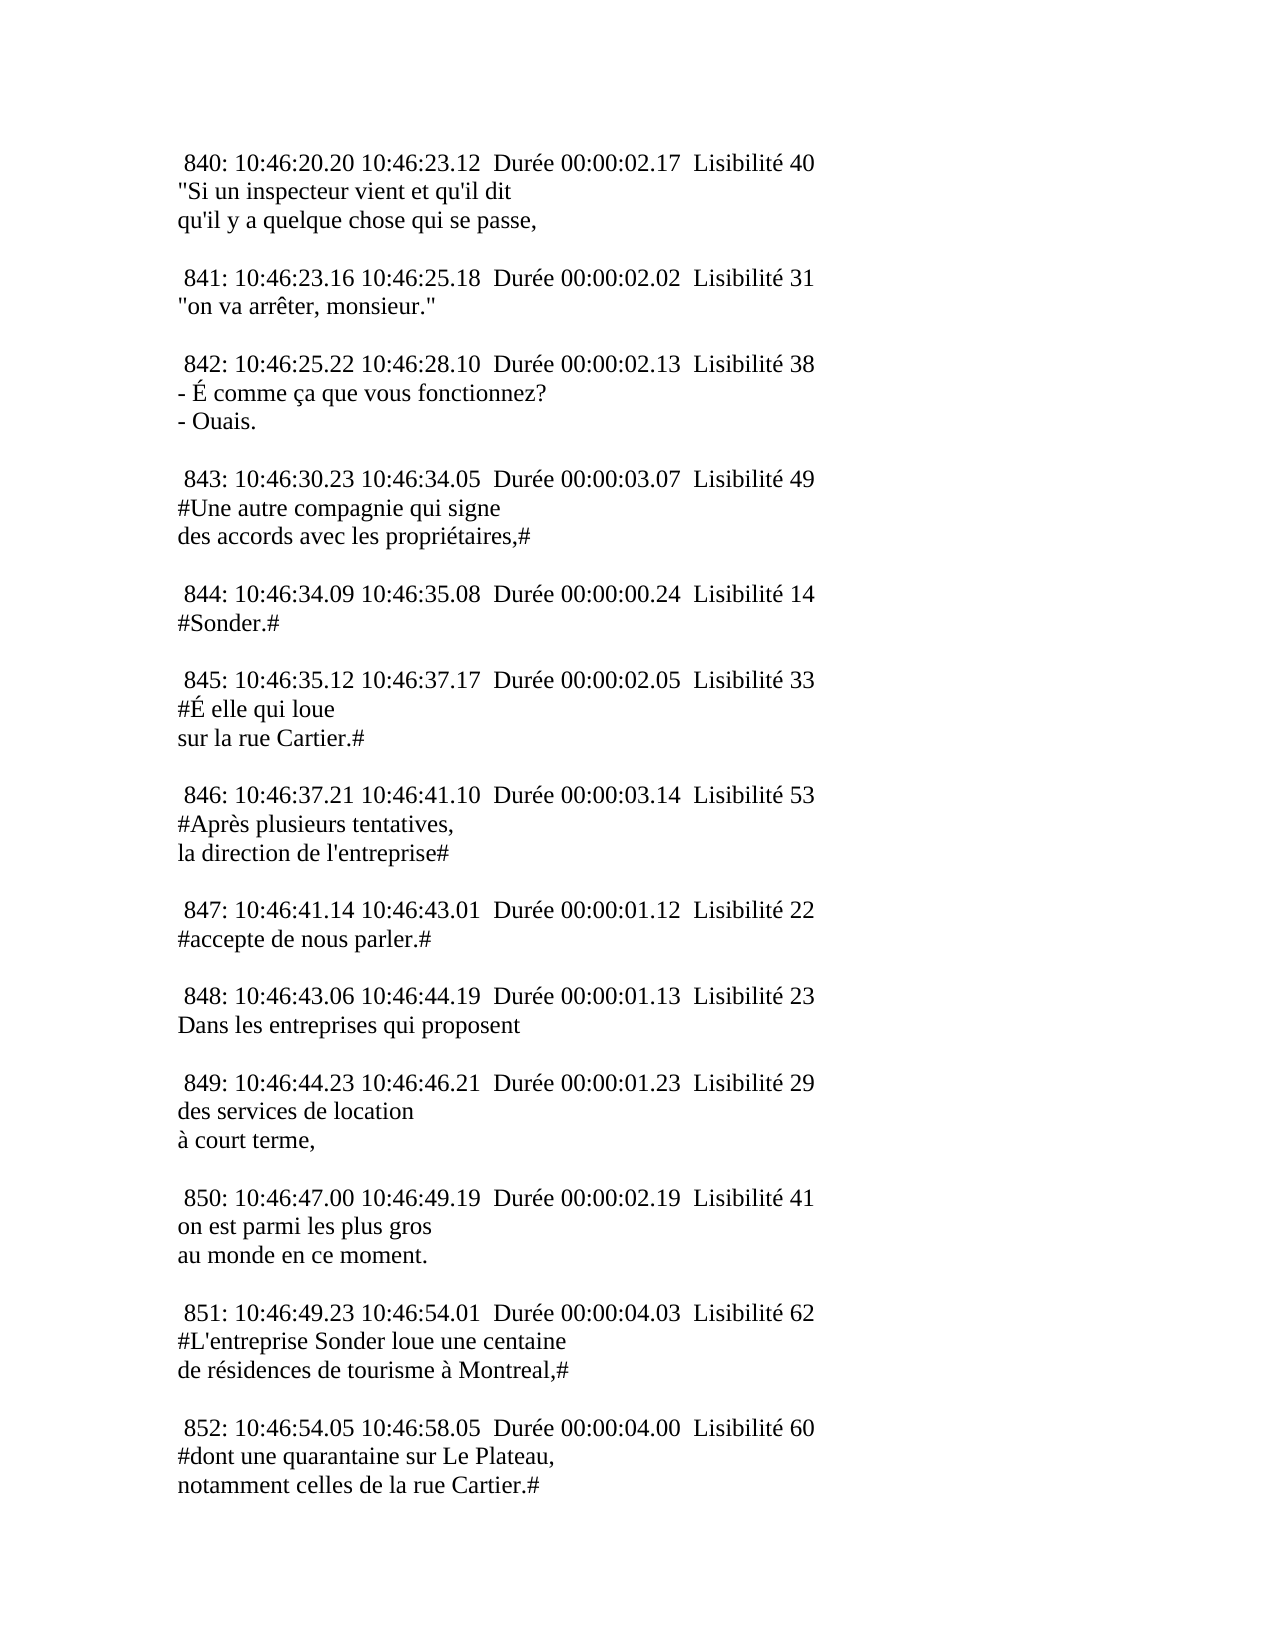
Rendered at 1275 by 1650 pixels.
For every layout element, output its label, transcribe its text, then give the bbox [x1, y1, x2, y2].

text - Ouais. [177, 406, 1098, 435]
text 850: 10:46:47.00 10:46:49.19 Durée 00:00:02.19 Lisibilité 41 [177, 1183, 1098, 1211]
text qu'il y a quelque chose qui se passe, [177, 205, 1098, 234]
text #accepte de nous parler.# [177, 924, 1098, 953]
text la direction de l'entreprise# [177, 838, 1098, 866]
text 840: 10:46:20.20 10:46:23.12 Durée 00:00:02.17 Lisibilité 40 [177, 148, 1098, 176]
text 846: 10:46:37.21 10:46:41.10 Durée 00:00:03.14 Lisibilité 53 [177, 780, 1098, 809]
text 849: 10:46:44.23 10:46:46.21 Durée 00:00:01.23 Lisibilité 29 [177, 1068, 1098, 1096]
text 844: 10:46:34.09 10:46:35.08 Durée 00:00:00.24 Lisibilité 14 [177, 579, 1098, 608]
text #É elle qui loue [177, 694, 1098, 723]
text 841: 10:46:23.16 10:46:25.18 Durée 00:00:02.02 Lisibilité 31 [177, 263, 1098, 291]
text 851: 10:46:49.23 10:46:54.01 Durée 00:00:04.03 Lisibilité 62 [177, 1298, 1098, 1326]
text 845: 10:46:35.12 10:46:37.17 Durée 00:00:02.05 Lisibilité 33 [177, 665, 1098, 694]
text à court terme, [177, 1125, 1098, 1154]
text #Une autre compagnie qui signe [177, 493, 1098, 521]
text Dans les entreprises qui proposent [177, 1010, 1098, 1039]
text #Sonder.# [177, 608, 1098, 636]
text "on va arrêter, monsieur." [177, 291, 1098, 320]
text #L'entreprise Sonder loue une centaine [177, 1326, 1098, 1355]
text des accords avec les propriétaires,# [177, 521, 1098, 550]
text on est parmi les plus gros [177, 1211, 1098, 1240]
text 842: 10:46:25.22 10:46:28.10 Durée 00:00:02.13 Lisibilité 38 [177, 349, 1098, 378]
text des services de location [177, 1096, 1098, 1125]
text au monde en ce moment. [177, 1240, 1098, 1269]
text sur la rue Cartier.# [177, 723, 1098, 751]
text 852: 10:46:54.05 10:46:58.05 Durée 00:00:04.00 Lisibilité 60 [177, 1413, 1098, 1441]
text de résidences de tourisme à Montreal,# [177, 1355, 1098, 1384]
text 843: 10:46:30.23 10:46:34.05 Durée 00:00:03.07 Lisibilité 49 [177, 464, 1098, 493]
text 848: 10:46:43.06 10:46:44.19 Durée 00:00:01.13 Lisibilité 23 [177, 981, 1098, 1010]
text notamment celles de la rue Cartier.# [177, 1470, 1098, 1499]
text - É comme ça que vous fonctionnez? [177, 378, 1098, 406]
text 847: 10:46:41.14 10:46:43.01 Durée 00:00:01.12 Lisibilité 22 [177, 895, 1098, 924]
text #dont une quarantaine sur Le Plateau, [177, 1441, 1098, 1470]
text "Si un inspecteur vient et qu'il dit [177, 176, 1098, 205]
text #Après plusieurs tentatives, [177, 809, 1098, 838]
